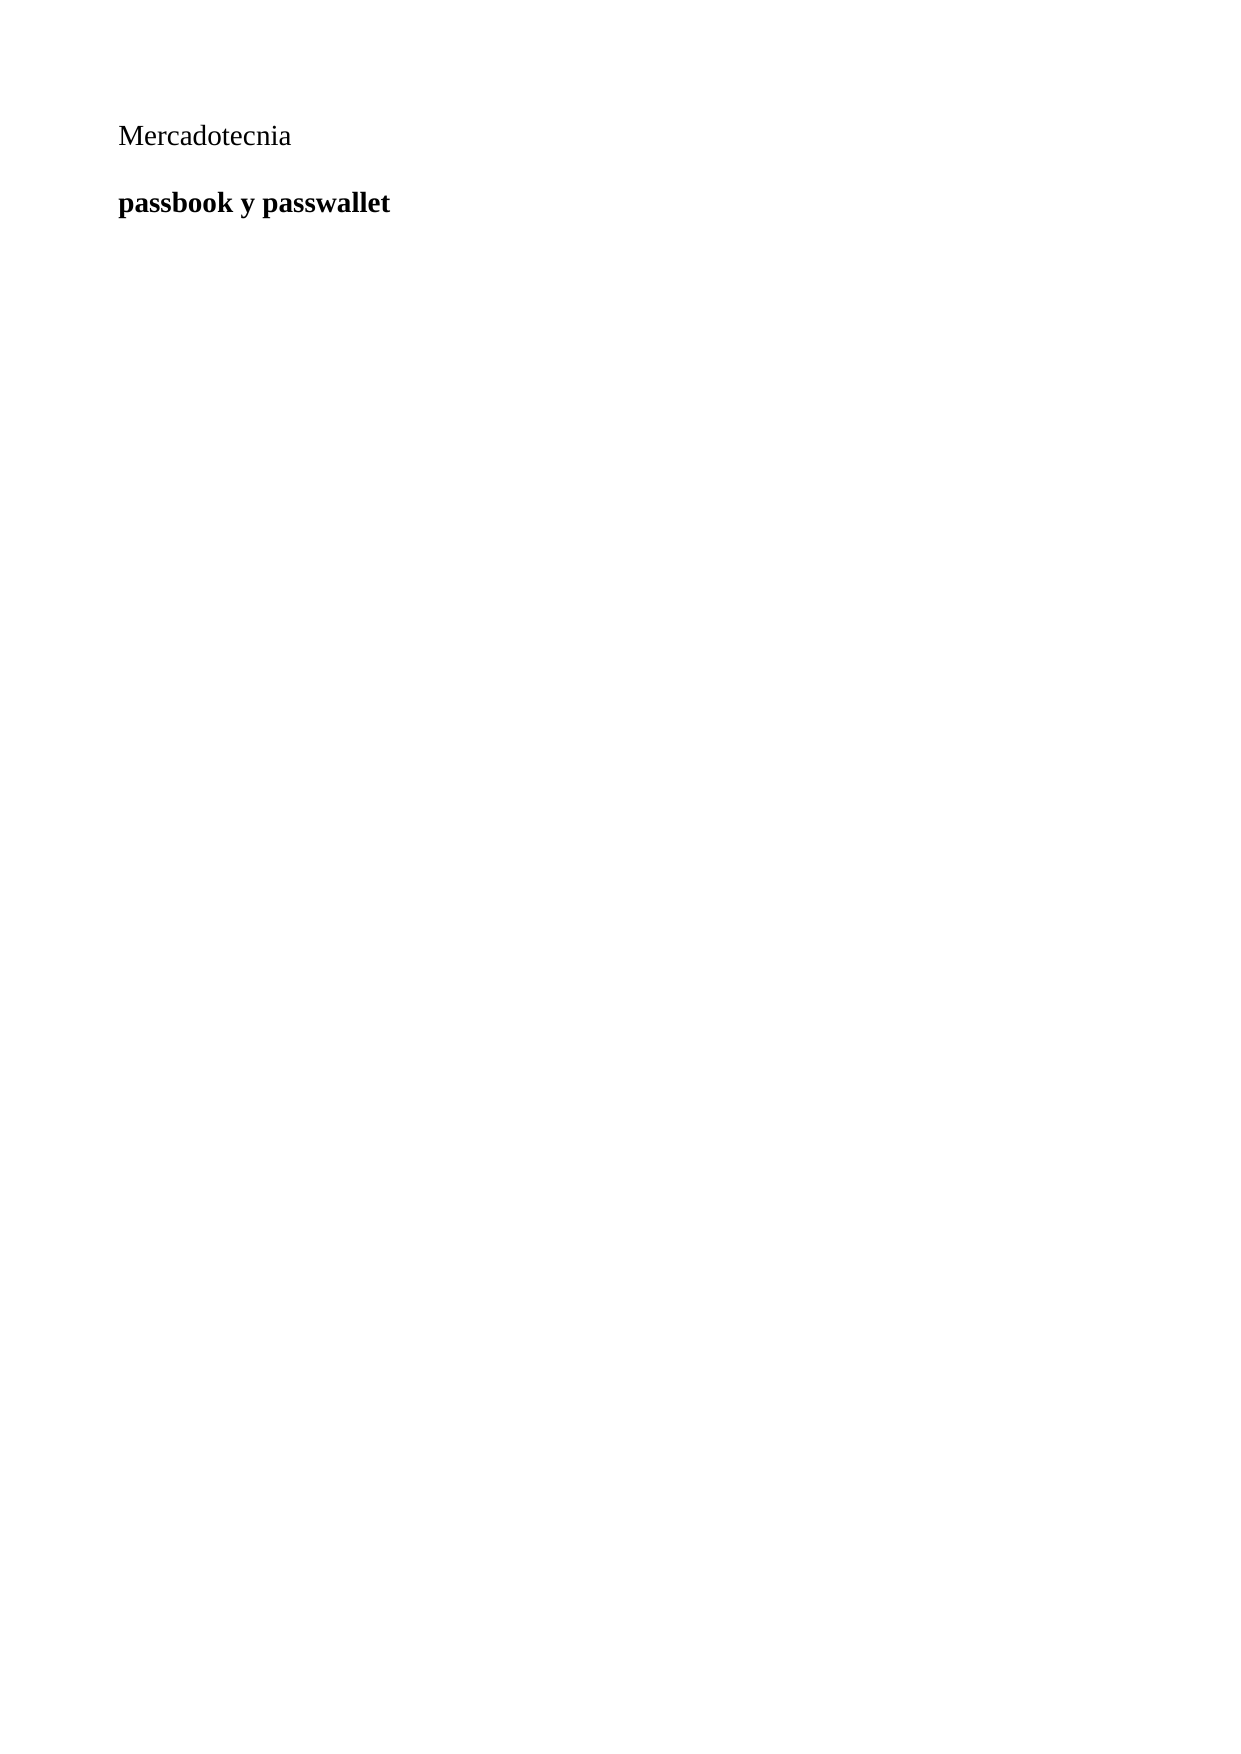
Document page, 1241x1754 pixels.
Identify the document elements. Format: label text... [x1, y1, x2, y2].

text Mercadotecnia [118, 118, 1122, 152]
text passbook y passwallet [118, 185, 1122, 219]
